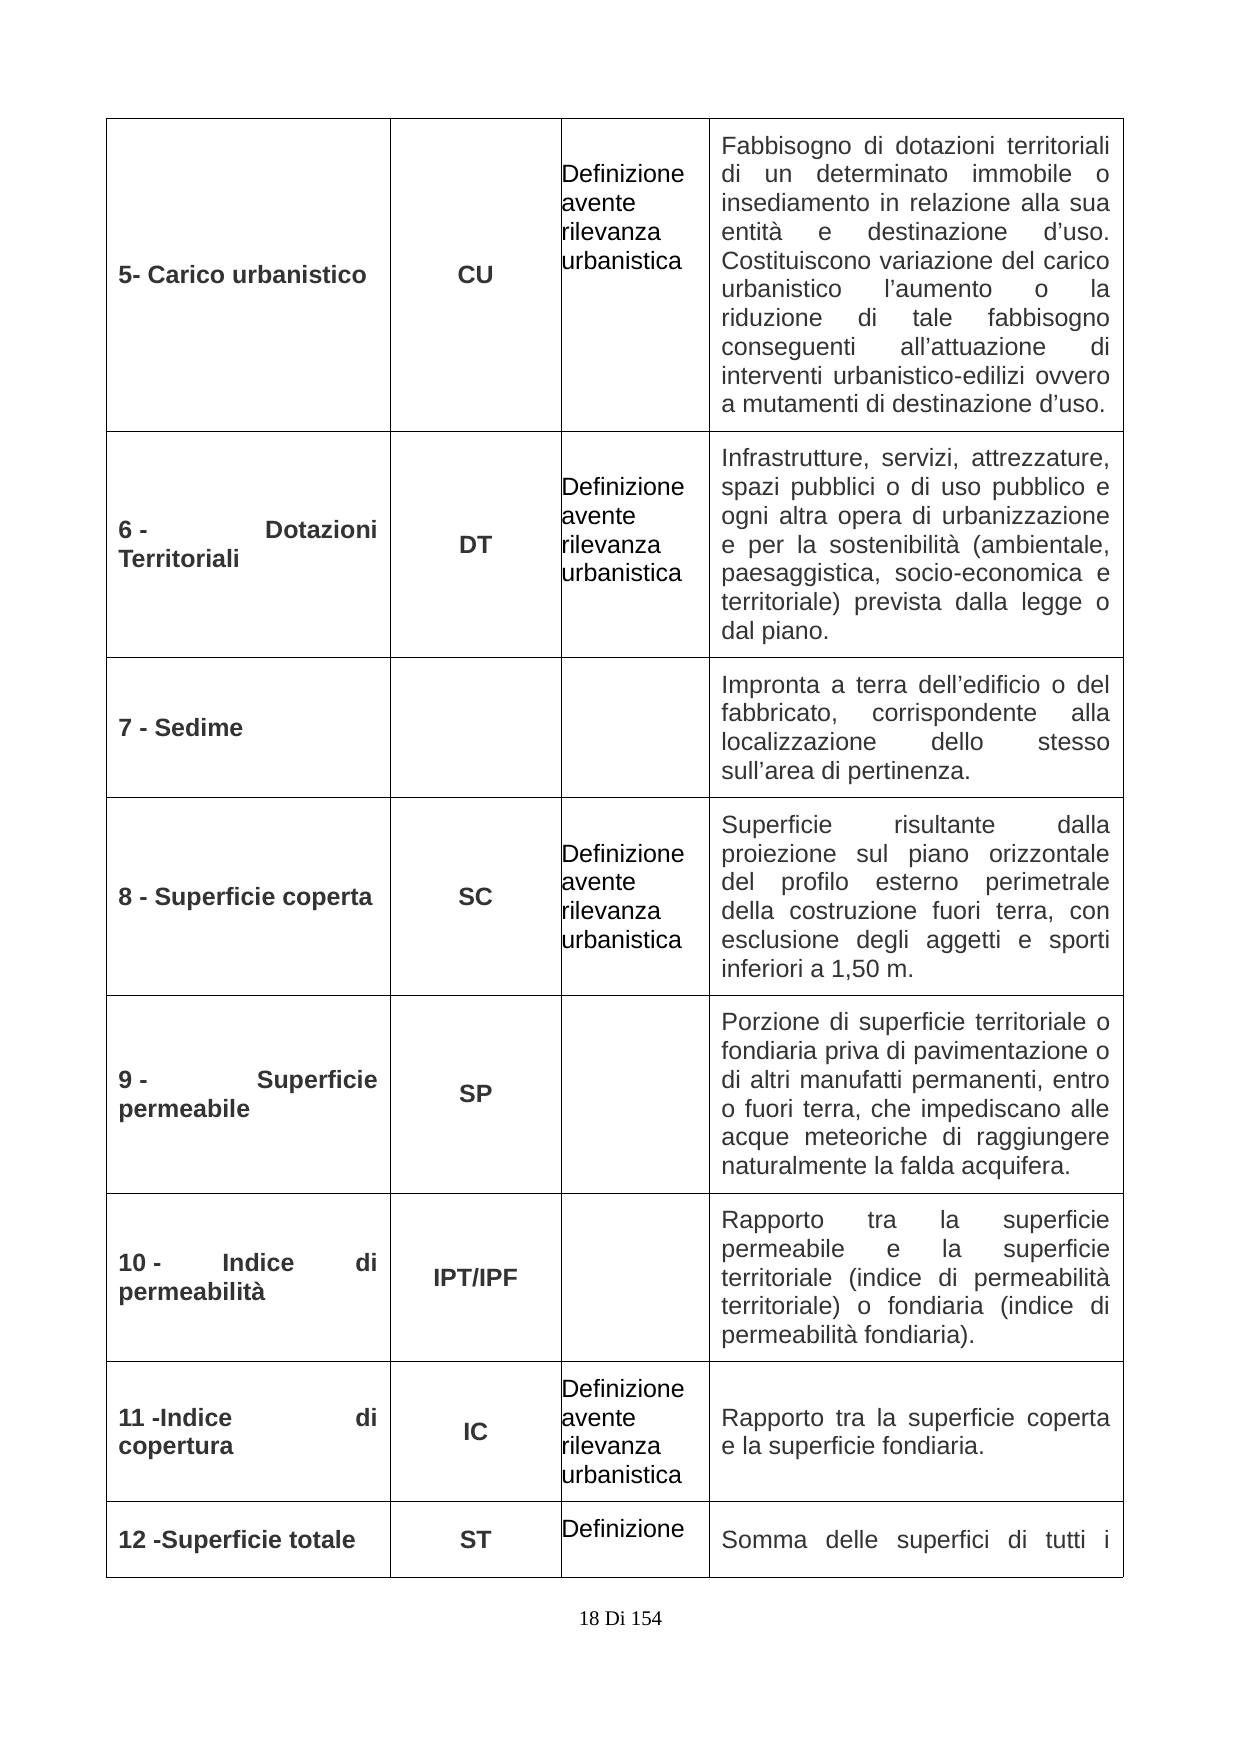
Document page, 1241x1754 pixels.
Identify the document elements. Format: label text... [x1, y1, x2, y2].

table_cell [562, 1194, 709, 1361]
table_cell 5‐ Carico urbanistico [107, 119, 390, 431]
table_cell 8 ‐ Superficie coperta [107, 798, 390, 995]
table_cell Fabbisogno di dotazioni territoriali di un determinato immobile o insediamento in relazione alla sua entità e destinazione d’uso. Costituiscono variazione del carico urbanistico l’aumento o la riduzione di tale fabbisogno conseguenti all’attuazione di interventi urbanistico‐edilizi ovvero a mutamenti di destinazione d’uso. [710, 119, 1123, 431]
table_cell Definizione [562, 1502, 709, 1577]
table_cell IPT/IPF [391, 1194, 561, 1361]
table_cell Impronta a terra dell’edificio o del fabbricato, corrispondente alla localizzazione dello stesso sull’area di pertinenza. [710, 658, 1123, 797]
table_cell IC [391, 1362, 561, 1501]
table_cell [562, 658, 709, 797]
table_cell [562, 996, 709, 1192]
table_cell Definizione avente rilevanza urbanistica [562, 119, 709, 431]
table_cell Definizione avente rilevanza urbanistica [562, 1362, 709, 1501]
table_cell SC [391, 798, 561, 995]
table_cell Infrastrutture, servizi, attrezzature, spazi pubblici o di uso pubblico e ogni altra opera di urbanizzazione e per la sostenibilità (ambientale, paesaggistica, socio‐economica e territoriale) prevista dalla legge o dal piano. [710, 432, 1123, 657]
table_cell CU [391, 119, 561, 431]
table_cell DT [391, 432, 561, 657]
table_cell Somma delle superfici di tutti i [710, 1502, 1123, 1577]
table_cell 9 ‐ Superficie permeabile [107, 996, 390, 1192]
table_cell Rapporto tra la superficie coperta e la superficie fondiaria. [710, 1362, 1123, 1501]
table_cell 10 ‐ Indice di permeabilità [107, 1194, 390, 1361]
table_cell ST [391, 1502, 561, 1577]
table_cell 11 ‐Indice di copertura [107, 1362, 390, 1501]
table_cell 6 ‐ Dotazioni Territoriali [107, 432, 390, 657]
table_cell Rapporto tra la superficie permeabile e la superficie territoriale (indice di permeabilità territoriale) o fondiaria (indice di permeabilità fondiaria). [710, 1194, 1123, 1361]
table_cell Porzione di superficie territoriale o fondiaria priva di pavimentazione o di altri manufatti permanenti, entro o fuori terra, che impediscano alle acque meteoriche di raggiungere naturalmente la falda acquifera. [710, 996, 1123, 1192]
table_cell Definizione avente rilevanza urbanistica [562, 432, 709, 657]
table_cell Definizione avente rilevanza urbanistica [562, 798, 709, 995]
table_cell 7 ‐ Sedime [107, 658, 390, 797]
table_cell SP [391, 996, 561, 1192]
table_cell 12 ‐Superficie totale [107, 1502, 390, 1577]
table_cell [391, 658, 561, 797]
table_cell Superficie risultante dalla proiezione sul piano orizzontale del profilo esterno perimetrale della costruzione fuori terra, con esclusione degli aggetti e sporti inferiori a 1,50 m. [710, 798, 1123, 995]
